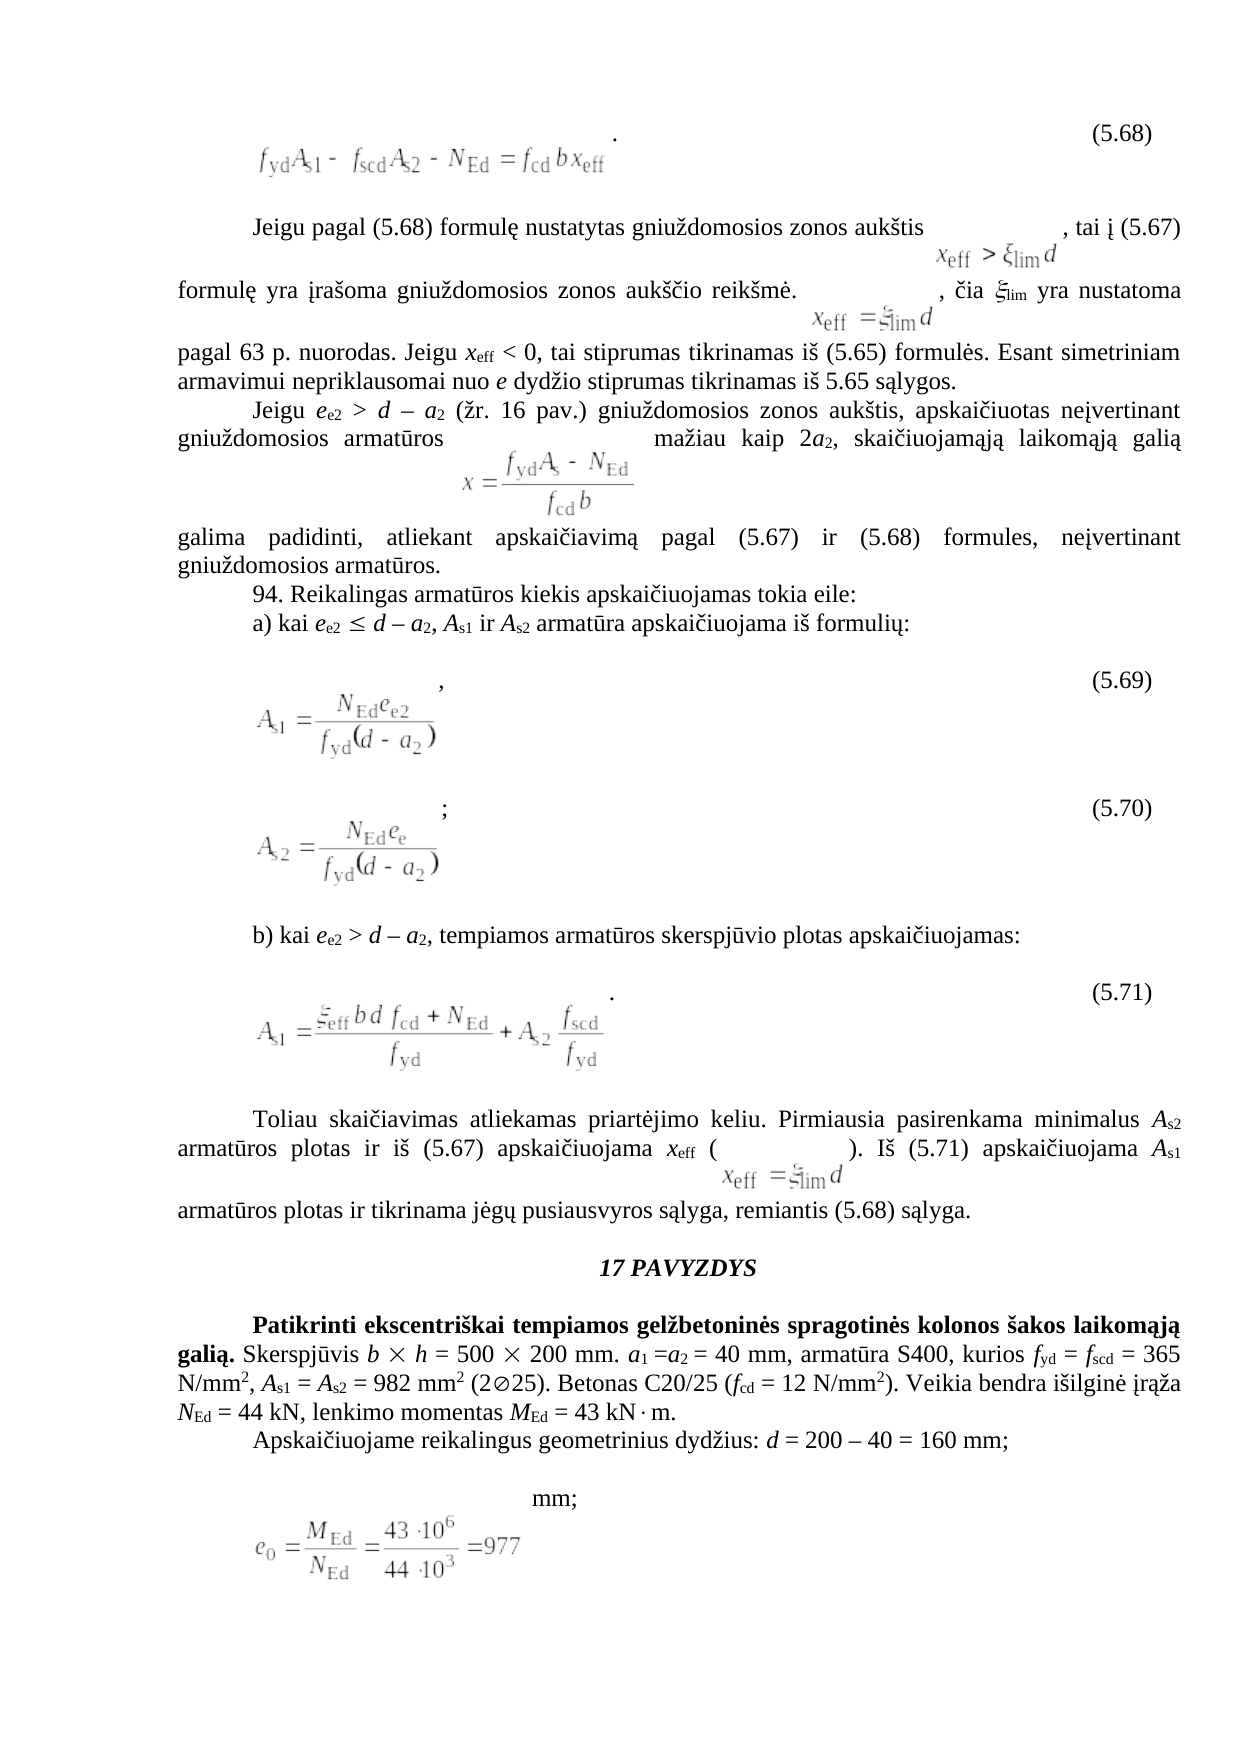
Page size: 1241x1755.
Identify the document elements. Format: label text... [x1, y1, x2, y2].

text b) kai ee2 > d – a2, tempiamos armatūros skerspjūvio plotas apskaičiuojamas: [177, 920, 1181, 948]
text Apskaičiuojame reikalingus geometrinius dydžius: d = 200 – 40 = 160 mm; [177, 1425, 1181, 1454]
text 94. Reikalingas armatūros kiekis apskaičiuojamas tokia eile: [177, 579, 1181, 608]
text , (5.69) [177, 666, 1181, 764]
text a) kai ee2 £ d – a2, As1 ir As2 armatūra apskaičiuojama iš formulių: [177, 608, 1181, 637]
text . (5.71) [177, 977, 1181, 1076]
text mm; [177, 1483, 1181, 1586]
text Toliau skaičiavimas atliekamas priartėjimo keliu. Pirmiausia pasirenkama minimalus As2 armatūros plotas ir iš (5.67) apskaičiuojama xeff (). Iš (5.71) apskaičiuojama As1 armatūros plotas ir tikrinama jėgų pusiausvyros sąlyga, remiantis (5.68) sąlyga. [177, 1104, 1181, 1224]
text 17 pavyzdys [177, 1253, 1181, 1282]
text Jeigu pagal (5.68) formulę nustatytas gniuždomosios zonos aukštis , tai į (5.67) formulę yra įrašoma gniuždomosios zonos aukščio reikšmė. , čia xlim yra nustatoma pagal 63 p. nuorodas. Jeigu xeff < 0, tai stiprumas tikrinamas iš (5.65) formulės. Esant simetriniam armavimui nepriklausomai nuo e dydžio stiprumas tikrinamas iš 5.65 sąlygos. [177, 212, 1181, 395]
text Jeigu ee2 > d – a2 (žr. 16 pav.) gniuždomosios zonos aukštis, apskaičiuotas neįvertinant gniuždomosios armatūros mažiau kaip 2a2, skaičiuojamąją laikomąją galią galima padidinti, atliekant apskaičiavimą pagal (5.67) ir (5.68) formules, neįvertinant gniuždomosios armatūros. [177, 395, 1181, 579]
text Patikrinti ekscentriškai tempiamos gelžbetoninės spragotinės kolonos šakos laikomąją galią. Skerspjūvis b ´ h = 500 ´ 200 mm. a1 =a2 = 40 mm, armatūra S400, kurios fyd = fscd = 365 N/mm2, As1 = As2 = 982 mm2 (2Æ25). Betonas C20/25 (fcd = 12 N/mm2). Veikia bendra išilginė įrąža NEd = 44 kN, lenkimo momentas MEd = 43 kN×m. [177, 1310, 1181, 1425]
text ; (5.70) [177, 793, 1181, 891]
text . (5.68) [177, 118, 1181, 184]
